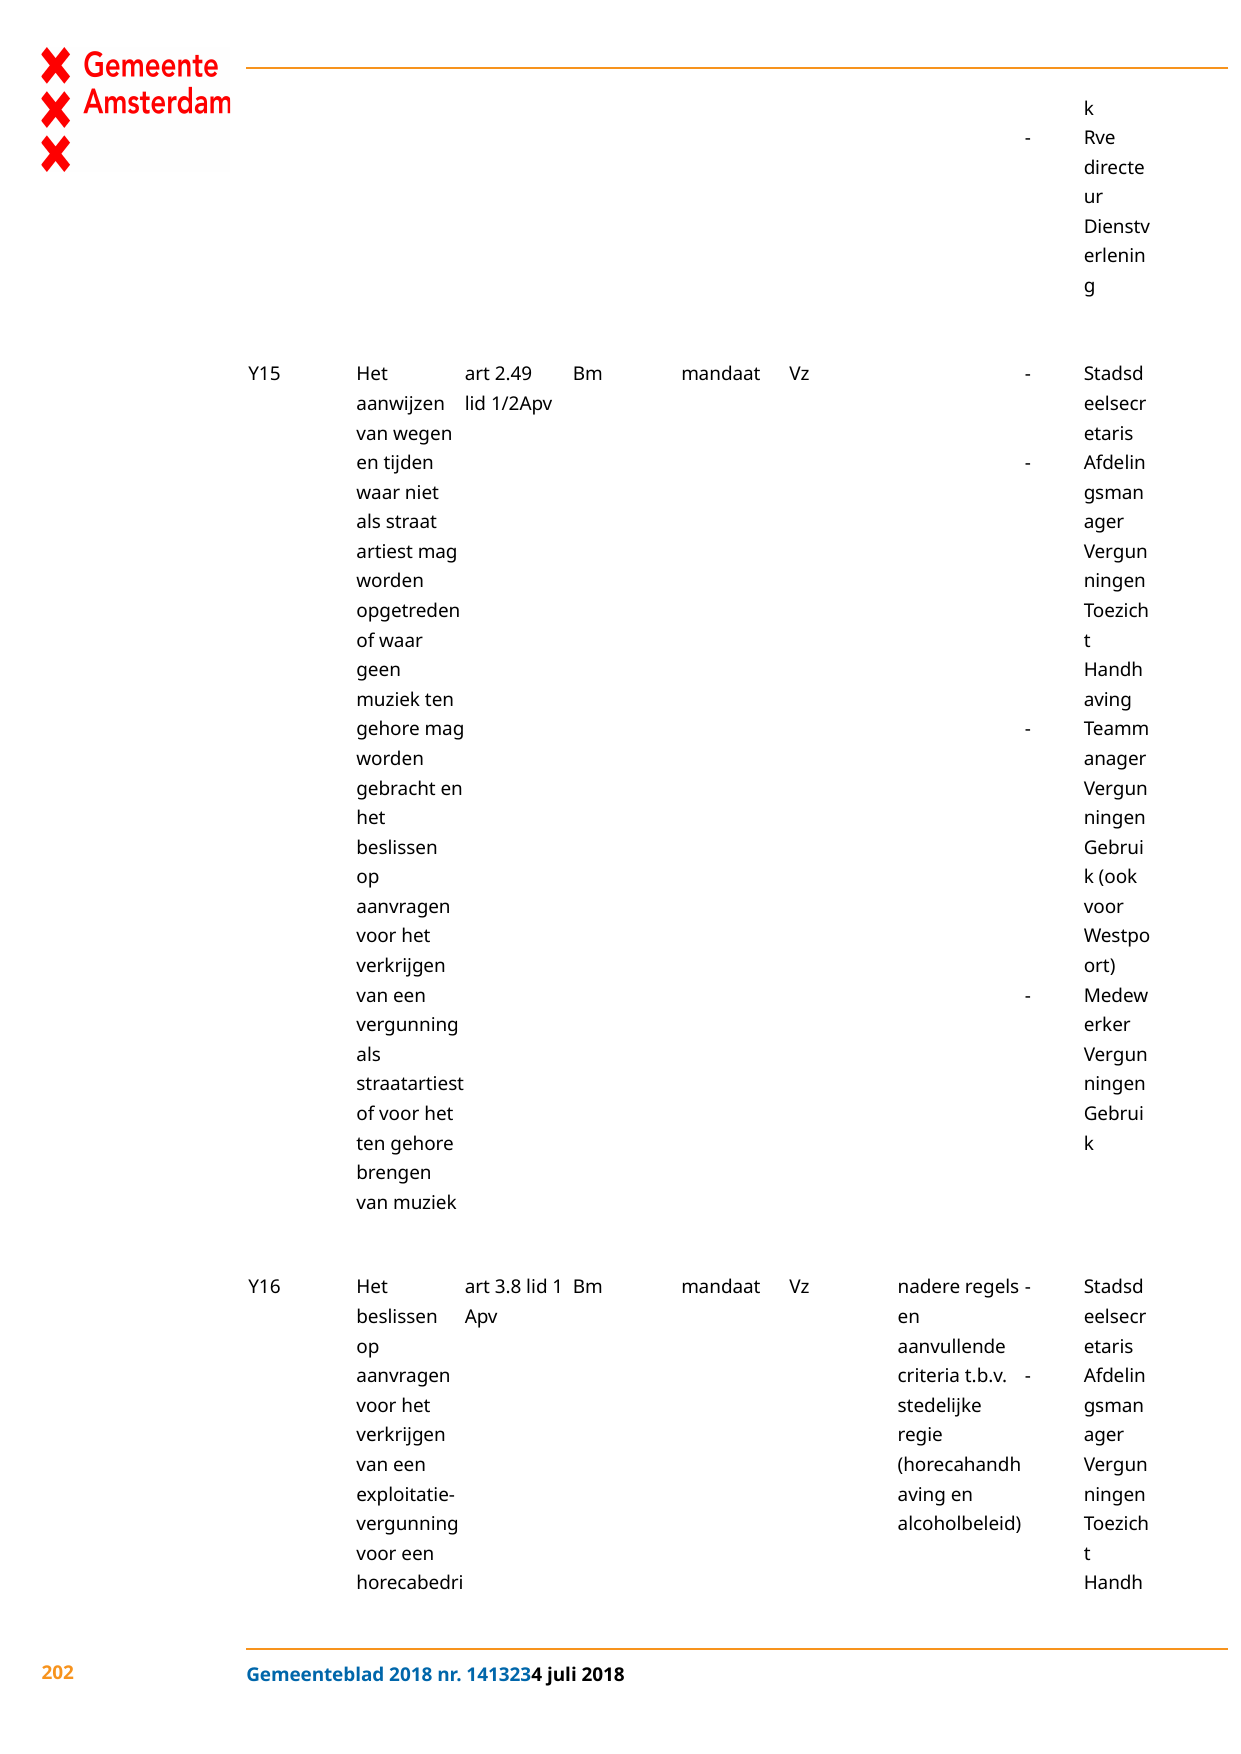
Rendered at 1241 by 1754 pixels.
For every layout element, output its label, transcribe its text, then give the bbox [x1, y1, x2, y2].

table_cell Bm [573, 1244, 681, 1595]
table_cell k Rve directeur Dienstverlening [1025, 95, 1152, 328]
table_cell [789, 95, 897, 328]
table_header Stadsdeelsecretaris Afdelingsmanager Vergunningen Toezicht Handhaving Teammanager Vergunningen Gebruik (ook voor Westpoort) Medewerker Vergunningen Gebruik [1025, 331, 1152, 1244]
table_cell [898, 95, 1024, 328]
table_cell Vz [789, 1244, 897, 1595]
table_cell [681, 95, 789, 328]
table_cell [573, 95, 681, 328]
table_header mandaat [681, 331, 789, 1244]
picture [41, 47, 231, 172]
table_header art 2.49 lid 1/2Apv [465, 331, 573, 1244]
table_cell mandaat [681, 1244, 789, 1595]
table_cell [248, 95, 356, 328]
table_cell [465, 95, 573, 328]
table_header Y15 [248, 331, 356, 1244]
table_header Het aanwijzen van wegen en tijden waar niet als straat artiest mag worden opgetreden of waar geen muziek ten gehore mag worden gebracht en het beslissen op aanvragen voor het verkrijgen van een vergunning als straatartiest of voor het ten gehore brengen van muziek [356, 331, 464, 1244]
table_cell art 3.8 lid 1 Apv [465, 1244, 573, 1595]
table_header Vz [789, 331, 897, 1244]
table_cell Y16 [248, 1244, 356, 1595]
table_header [898, 331, 1024, 1244]
table_cell Het beslissen op aanvragen voor het verkrijgen van een exploitatie-vergunning voor een horecabedri [356, 1244, 464, 1595]
table_cell Stadsdeelsecretaris Afdelingsmanager Vergunningen Toezicht Handh [1025, 1244, 1152, 1595]
table_cell [356, 95, 464, 328]
table_header Bm [573, 331, 681, 1244]
table_cell nadere regels en aanvullende criteria t.b.v. stedelijke regie (horecahandhaving en alcoholbeleid) [898, 1244, 1024, 1595]
